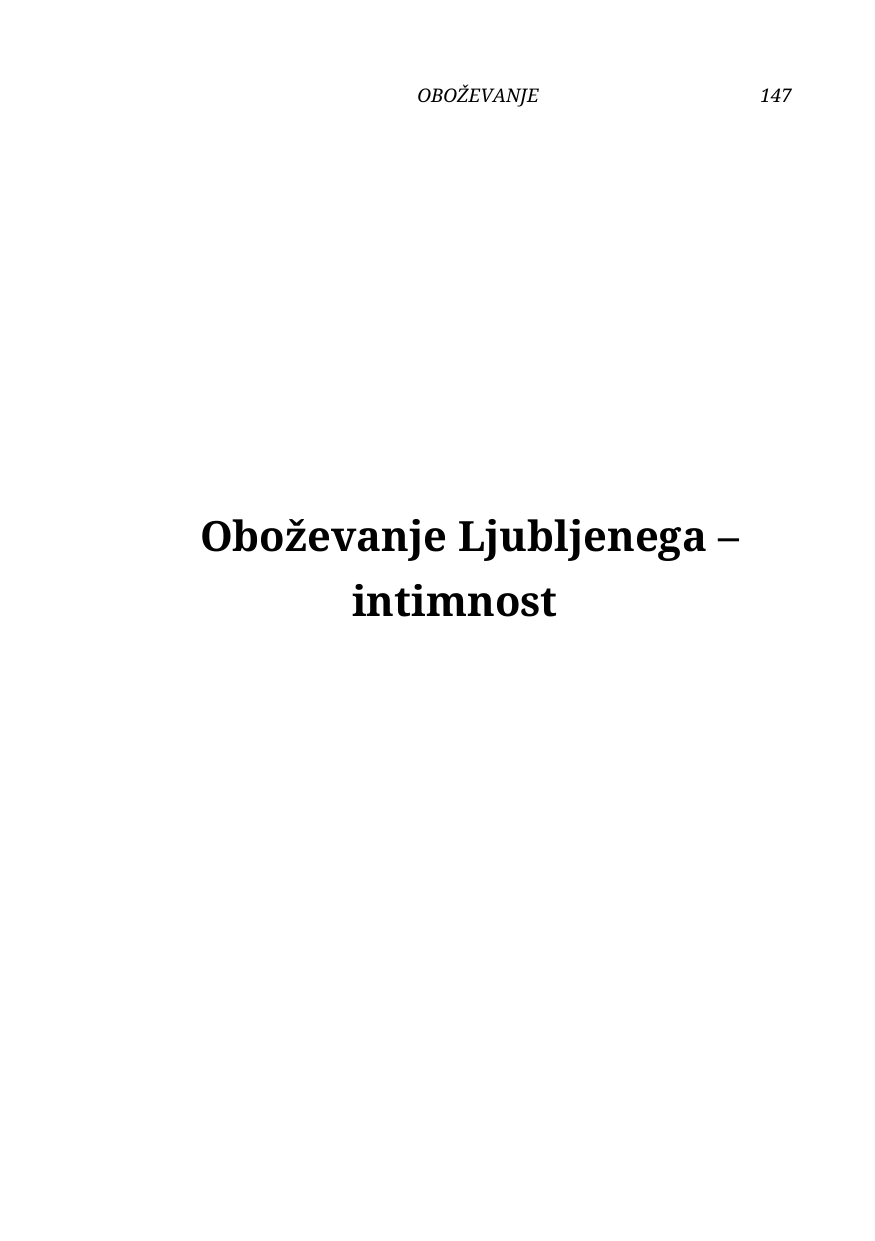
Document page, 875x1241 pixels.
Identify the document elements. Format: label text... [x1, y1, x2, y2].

subtitle Oboževanje Ljubljenega – intimnost [153, 507, 756, 629]
